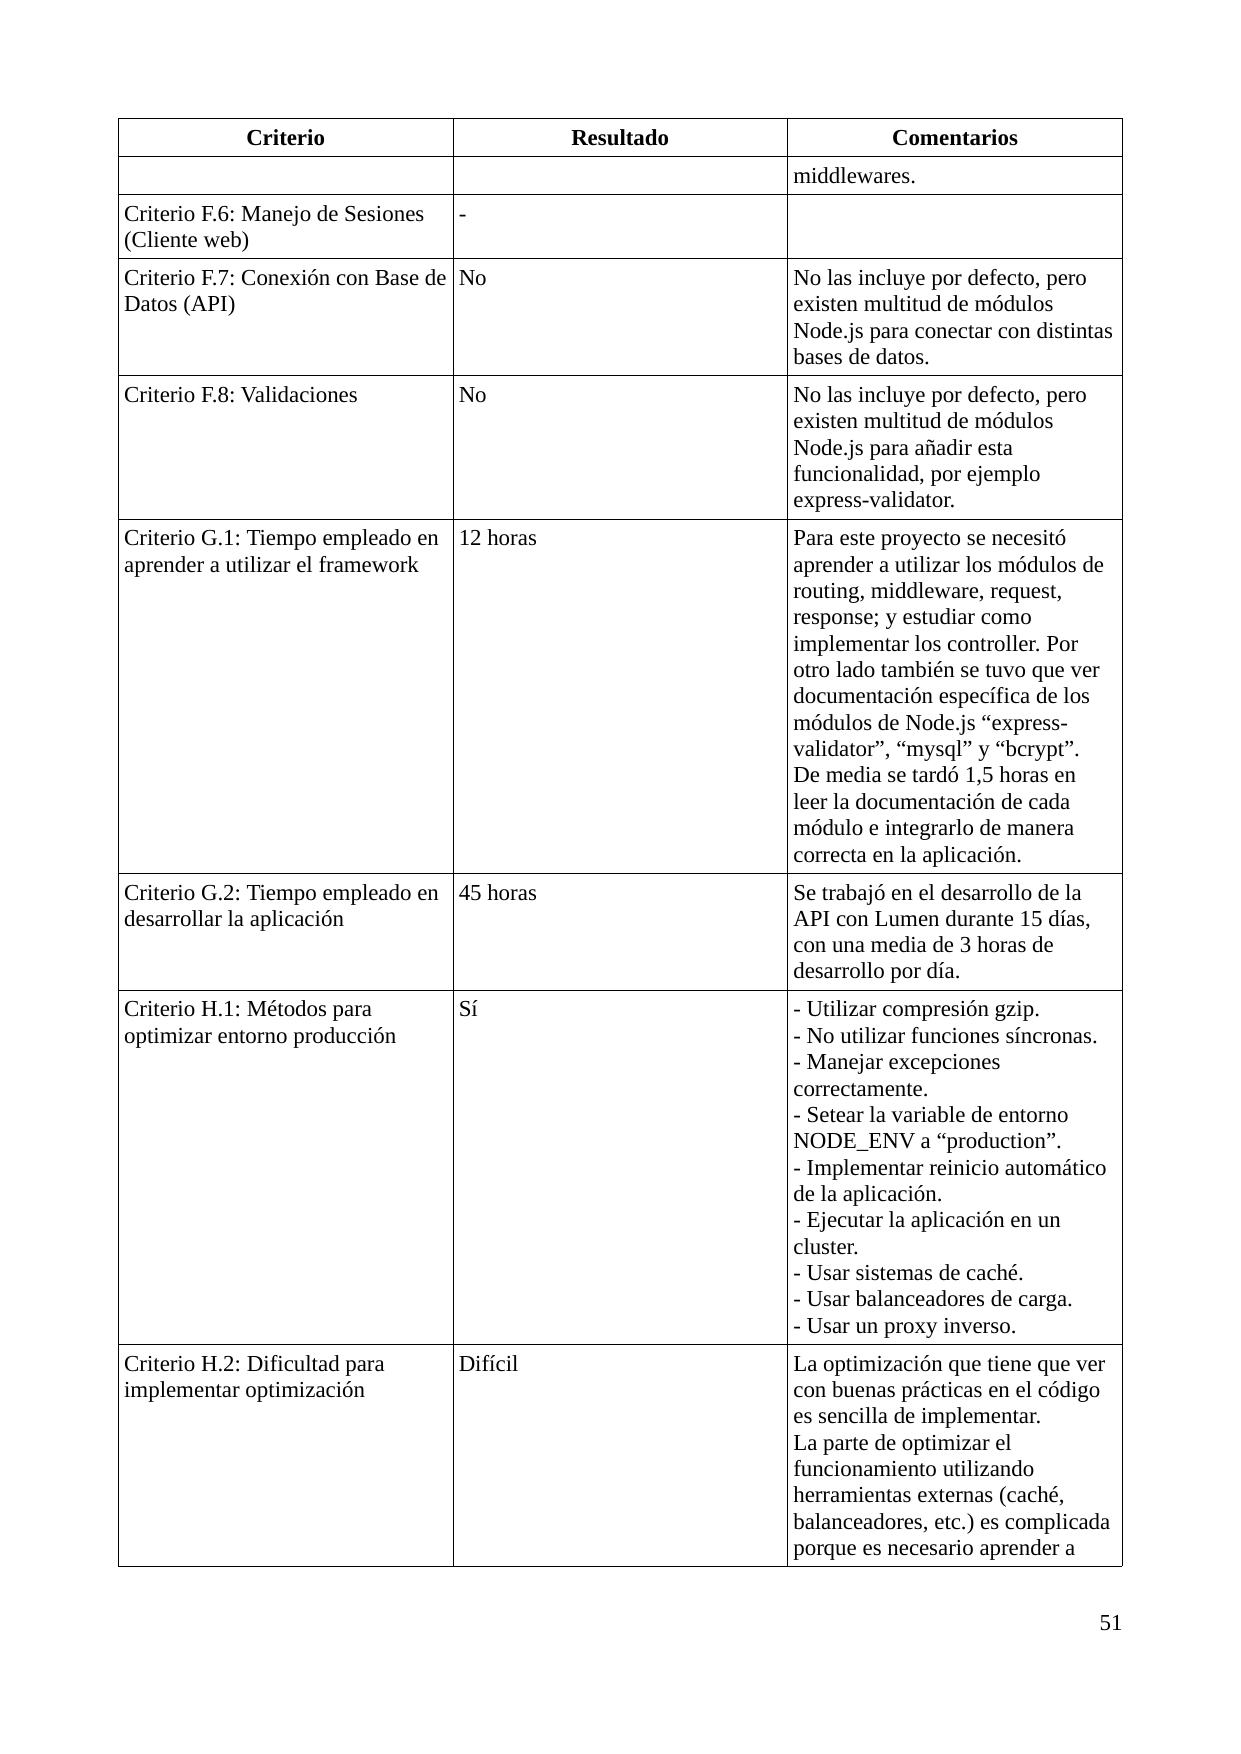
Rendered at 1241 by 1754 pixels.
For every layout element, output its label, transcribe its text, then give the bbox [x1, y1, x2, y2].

table_cell Se trabajó en el desarrollo de la API con Lumen durante 15 días, con una media de 3 horas de desarrollo por día. [788, 874, 1122, 990]
table_cell - [454, 195, 787, 258]
table_cell La optimización que tiene que ver con buenas prácticas en el código es sencilla de implementar. La parte de optimizar el funcionamiento utilizando herramientas externas (caché, balanceadores, etc.) es complicada porque es necesario aprender a [788, 1345, 1122, 1566]
table_cell No [454, 259, 787, 375]
table_cell 45 horas [454, 874, 787, 990]
table_cell Criterio F.8: Validaciones [119, 376, 453, 518]
table_header Resultado [454, 119, 787, 156]
table_cell Criterio G.2: Tiempo empleado en desarrollar la aplicación [119, 874, 453, 990]
table_cell Criterio G.1: Tiempo empleado en aprender a utilizar el framework [119, 520, 453, 873]
table_header Criterio [119, 119, 453, 156]
table_cell Para este proyecto se necesitó aprender a utilizar los módulos de routing, middleware, request, response; y estudiar como implementar los controller. Por otro lado también se tuvo que ver documentación específica de los módulos de Node.js “express-validator”, “mysql” y “bcrypt”. De media se tardó 1,5 horas en leer la documentación de cada módulo e integrarlo de manera correcta en la aplicación. [788, 520, 1122, 873]
table_cell [454, 157, 787, 194]
table_cell middlewares. [788, 157, 1122, 194]
table_cell No las incluye por defecto, pero existen multitud de módulos Node.js para añadir esta funcionalidad, por ejemplo express-validator. [788, 376, 1122, 518]
table_cell Difícil [454, 1345, 787, 1566]
table_cell - Utilizar compresión gzip. - No utilizar funciones síncronas. - Manejar excepciones correctamente. - Setear la variable de entorno NODE_ENV a “production”. - Implementar reinicio automático de la aplicación. - Ejecutar la aplicación en un cluster. - Usar sistemas de caché. - Usar balanceadores de carga. - Usar un proxy inverso. [788, 991, 1122, 1344]
table_cell Criterio H.1: Métodos para optimizar entorno producción [119, 991, 453, 1344]
table_header Comentarios [788, 119, 1122, 156]
table_cell [119, 157, 453, 194]
table_cell Sí [454, 991, 787, 1344]
table_cell Criterio H.2: Dificultad para implementar optimización [119, 1345, 453, 1566]
table_cell No [454, 376, 787, 518]
table_cell [788, 195, 1122, 258]
table_cell 12 horas [454, 520, 787, 873]
table_cell No las incluye por defecto, pero existen multitud de módulos Node.js para conectar con distintas bases de datos. [788, 259, 1122, 375]
table_cell Criterio F.7: Conexión con Base de Datos (API) [119, 259, 453, 375]
table_cell Criterio F.6: Manejo de Sesiones (Cliente web) [119, 195, 453, 258]
